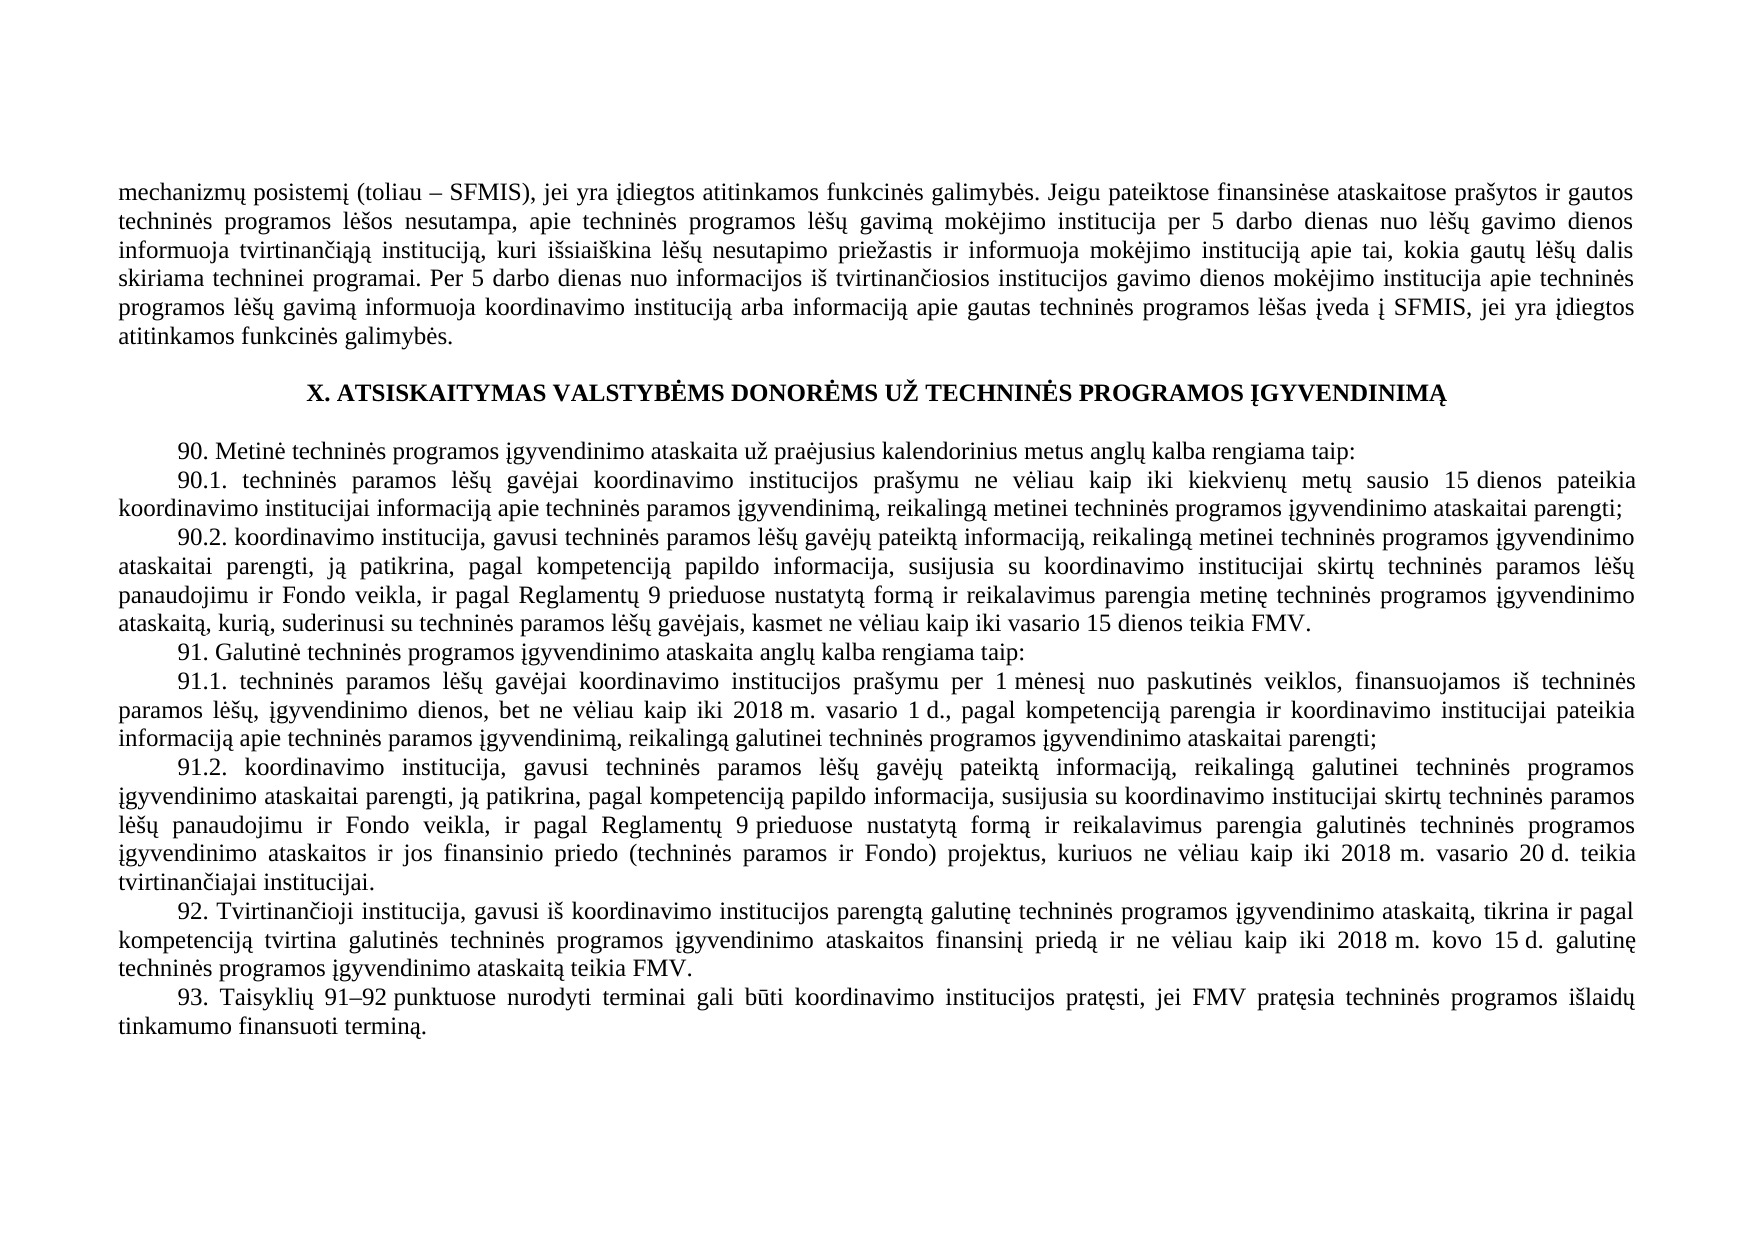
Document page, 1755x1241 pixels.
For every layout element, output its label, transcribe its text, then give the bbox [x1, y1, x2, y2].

text 91. Galutinė techninės programos įgyvendinimo ataskaita anglų kalba rengiama taip: [118, 637, 1636, 666]
text 90. Metinė techninės programos įgyvendinimo ataskaita už praėjusius kalendorinius metus anglų kalba rengiama taip: [118, 436, 1636, 465]
text 92. Tvirtinančioji institucija, gavusi iš koordinavimo institucijos parengtą galutinę techninės programos įgyvendinimo ataskaitą, tikrina ir pagal kompetenciją tvirtina galutinės techninės programos įgyvendinimo ataskaitos finansinį priedą ir ne vėliau kaip iki 2018 m. kovo 15 d. galutinę techninės programos įgyvendinimo ataskaitą teikia FMV. [118, 896, 1636, 982]
text 91.2. koordinavimo institucija, gavusi techninės paramos lėšų gavėjų pateiktą informaciją, reikalingą galutinei techninės programos įgyvendinimo ataskaitai parengti, ją patikrina, pagal kompetenciją papildo informacija, susijusia su koordinavimo institucijai skirtų techninės paramos lėšų panaudojimu ir Fondo veikla, ir pagal Reglamentų 9 prieduose nustatytą formą ir reikalavimus parengia galutinės techninės programos įgyvendinimo ataskaitos ir jos finansinio priedo (techninės paramos ir Fondo) projektus, kuriuos ne vėliau kaip iki 2018 m. vasario 20 d. teikia tvirtinančiajai institucijai. [118, 752, 1636, 896]
text mechanizmų posistemį (toliau – SFMIS), jei yra įdiegtos atitinkamos funkcinės galimybės. Jeigu pateiktose finansinėse ataskaitose prašytos ir gautos techninės programos lėšos nesutampa, apie techninės programos lėšų gavimą mokėjimo institucija per 5 darbo dienas nuo lėšų gavimo dienos informuoja tvirtinančiąją instituciją, kuri išsiaiškina lėšų nesutapimo priežastis ir informuoja mokėjimo instituciją apie tai, kokia gautų lėšų dalis skiriama techninei programai. Per 5 darbo dienas nuo informacijos iš tvirtinančiosios institucijos gavimo dienos mokėjimo institucija apie techninės programos lėšų gavimą informuoja koordinavimo instituciją arba informaciją apie gautas techninės programos lėšas įveda į SFMIS, jei yra įdiegtos atitinkamos funkcinės galimybės. [118, 177, 1636, 350]
text 90.2. koordinavimo institucija, gavusi techninės paramos lėšų gavėjų pateiktą informaciją, reikalingą metinei techninės programos įgyvendinimo ataskaitai parengti, ją patikrina, pagal kompetenciją papildo informacija, susijusia su koordinavimo institucijai skirtų techninės paramos lėšų panaudojimu ir Fondo veikla, ir pagal Reglamentų 9 prieduose nustatytą formą ir reikalavimus parengia metinę techninės programos įgyvendinimo ataskaitą, kurią, suderinusi su techninės paramos lėšų gavėjais, kasmet ne vėliau kaip iki vasario 15 dienos teikia FMV. [118, 522, 1636, 637]
text 93. Taisyklių 91–92 punktuose nurodyti terminai gali būti koordinavimo institucijos pratęsti, jei FMV pratęsia techninės programos išlaidų tinkamumo finansuoti terminą. [118, 982, 1636, 1040]
text 90.1. techninės paramos lėšų gavėjai koordinavimo institucijos prašymu ne vėliau kaip iki kiekvienų metų sausio 15 dienos pateikia koordinavimo institucijai informaciją apie techninės paramos įgyvendinimą, reikalingą metinei techninės programos įgyvendinimo ataskaitai parengti; [118, 465, 1636, 522]
text X. ATSISKAITYMAS VALSTYBĖMS DONORĖMS UŽ TECHNINĖS PROGRAMOS ĮGYVENDINIMĄ [118, 378, 1636, 407]
text 91.1. techninės paramos lėšų gavėjai koordinavimo institucijos prašymu per 1 mėnesį nuo paskutinės veiklos, finansuojamos iš techninės paramos lėšų, įgyvendinimo dienos, bet ne vėliau kaip iki 2018 m. vasario 1 d., pagal kompetenciją parengia ir koordinavimo institucijai pateikia informaciją apie techninės paramos įgyvendinimą, reikalingą galutinei techninės programos įgyvendinimo ataskaitai parengti; [118, 666, 1636, 752]
